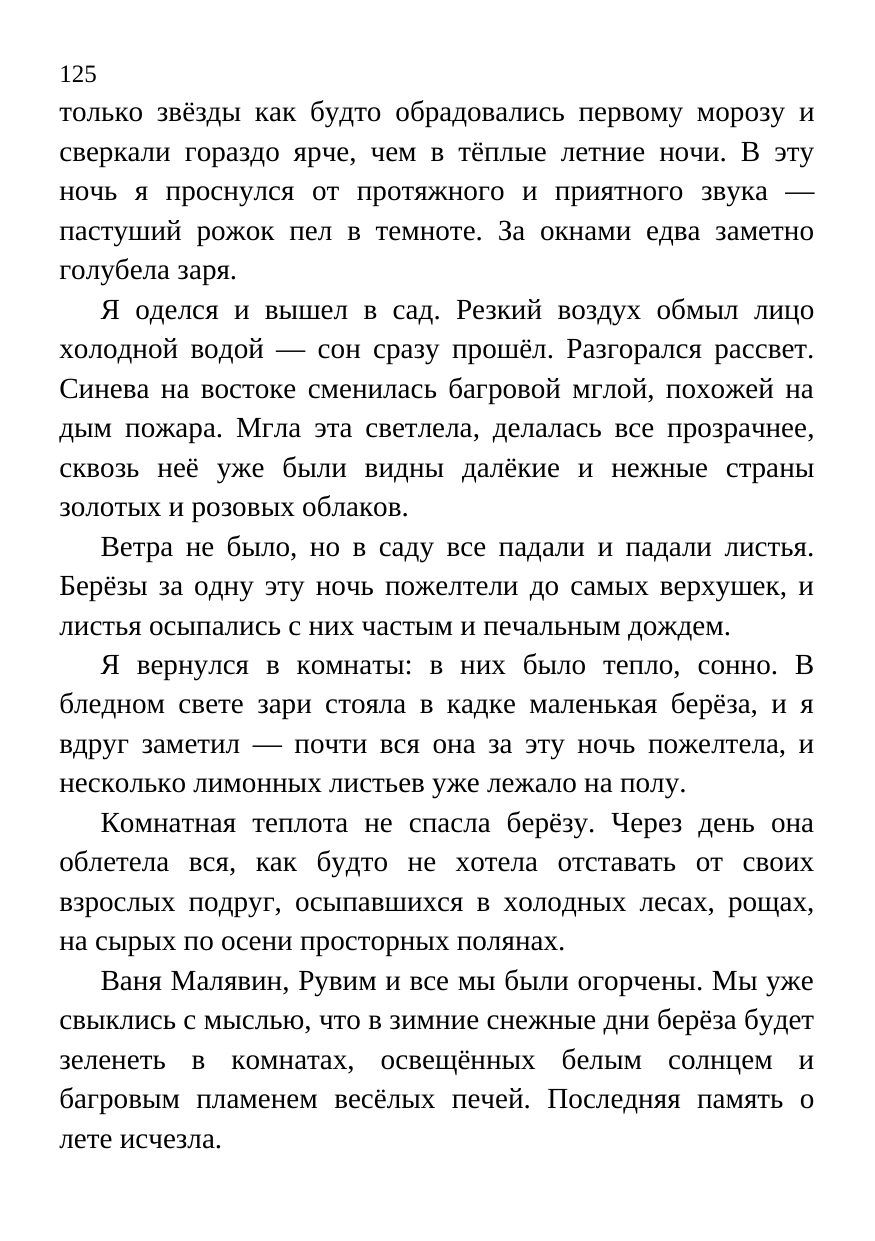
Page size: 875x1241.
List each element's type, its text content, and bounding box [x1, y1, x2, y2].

text только звёзды как будто обрадовались первому морозу и сверкали гораздо ярче, чем в тёплые летние ночи. В эту ночь я проснулся от протяжного и приятного звука — пастуший рожок пел в темноте. За окнами едва заметно голубела заря. [59, 94, 815, 286]
text Я оделся и вышел в сад. Резкий воздух обмыл лицо холодной водой — сон сразу прошёл. Разгорался рассвет. Синева на востоке сменилась багровой мглой, похожей на дым пожара. Мгла эта светлела, делалась все прозрачнее, сквозь неё уже были видны далёкие и нежные страны золотых и розовых облаков. [59, 292, 815, 523]
text Ваня Малявин, Рувим и все мы были огорчены. Мы уже свыклись с мыслью, что в зимние снежные дни берёза будет зеленеть в комнатах, освещённых белым солнцем и багровым пламенем весёлых печей. Последняя память о лете исчезла. [59, 963, 815, 1154]
text Комнатная теплота не спасла берёзу. Через день она облетела вся, как будто не хотела отставать от своих взрослых подруг, осыпавшихся в холодных лесах, рощах, на сырых по осени просторных полянах. [59, 805, 815, 957]
text Ветра не было, но в саду все падали и падали листья. Берёзы за одну эту ночь пожелтели до самых верхушек, и листья осыпались с них частым и печальным дождем. [59, 529, 815, 641]
text Я вернулся в комнаты: в них было тепло, сонно. В бледном свете зари стояла в кадке маленькая берёза, и я вдруг заметил — почти вся она за эту ночь пожелтела, и несколько лимонных листьев уже лежало на полу. [59, 647, 815, 799]
